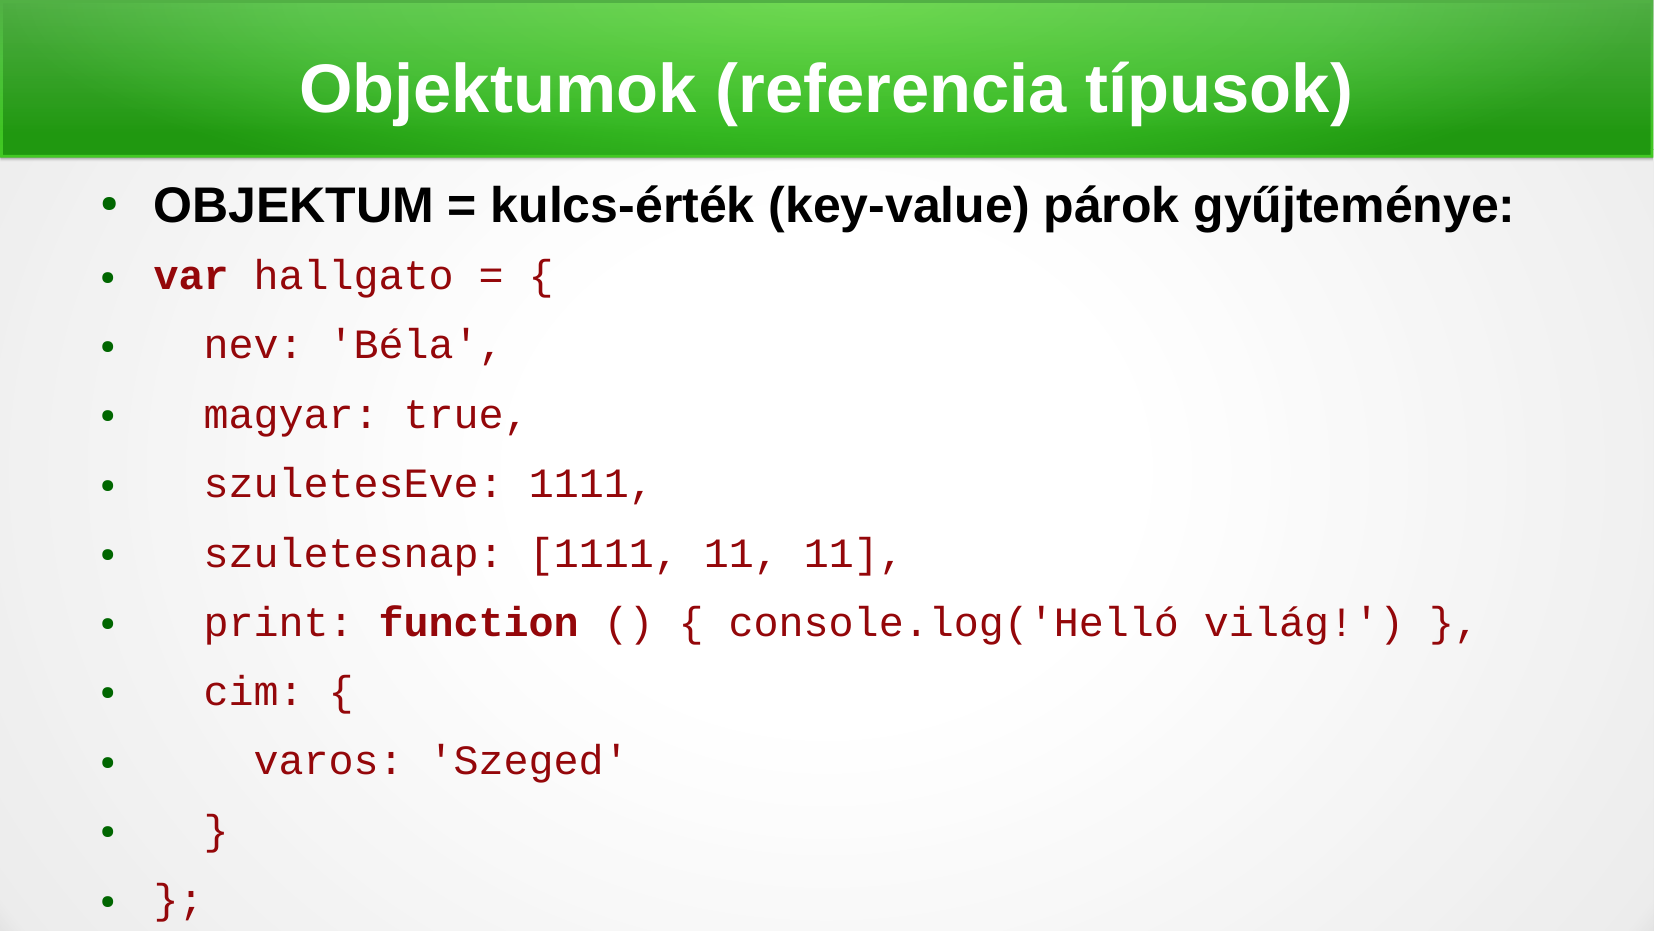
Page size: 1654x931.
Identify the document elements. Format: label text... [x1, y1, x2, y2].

list OBJEKTUM = kulcs-érték (key-value) párok gyűjteménye: var hallgato = { nev: 'Béla', magyar: true, szuletesEve: 1111, szuletesnap: [1111, 11, 11], print: function () { console.log('Helló világ!') }, cim: { varos: 'Szeged' } }; [82, 177, 1571, 931]
title Objektumok (referencia típusok) [82, 35, 1571, 142]
